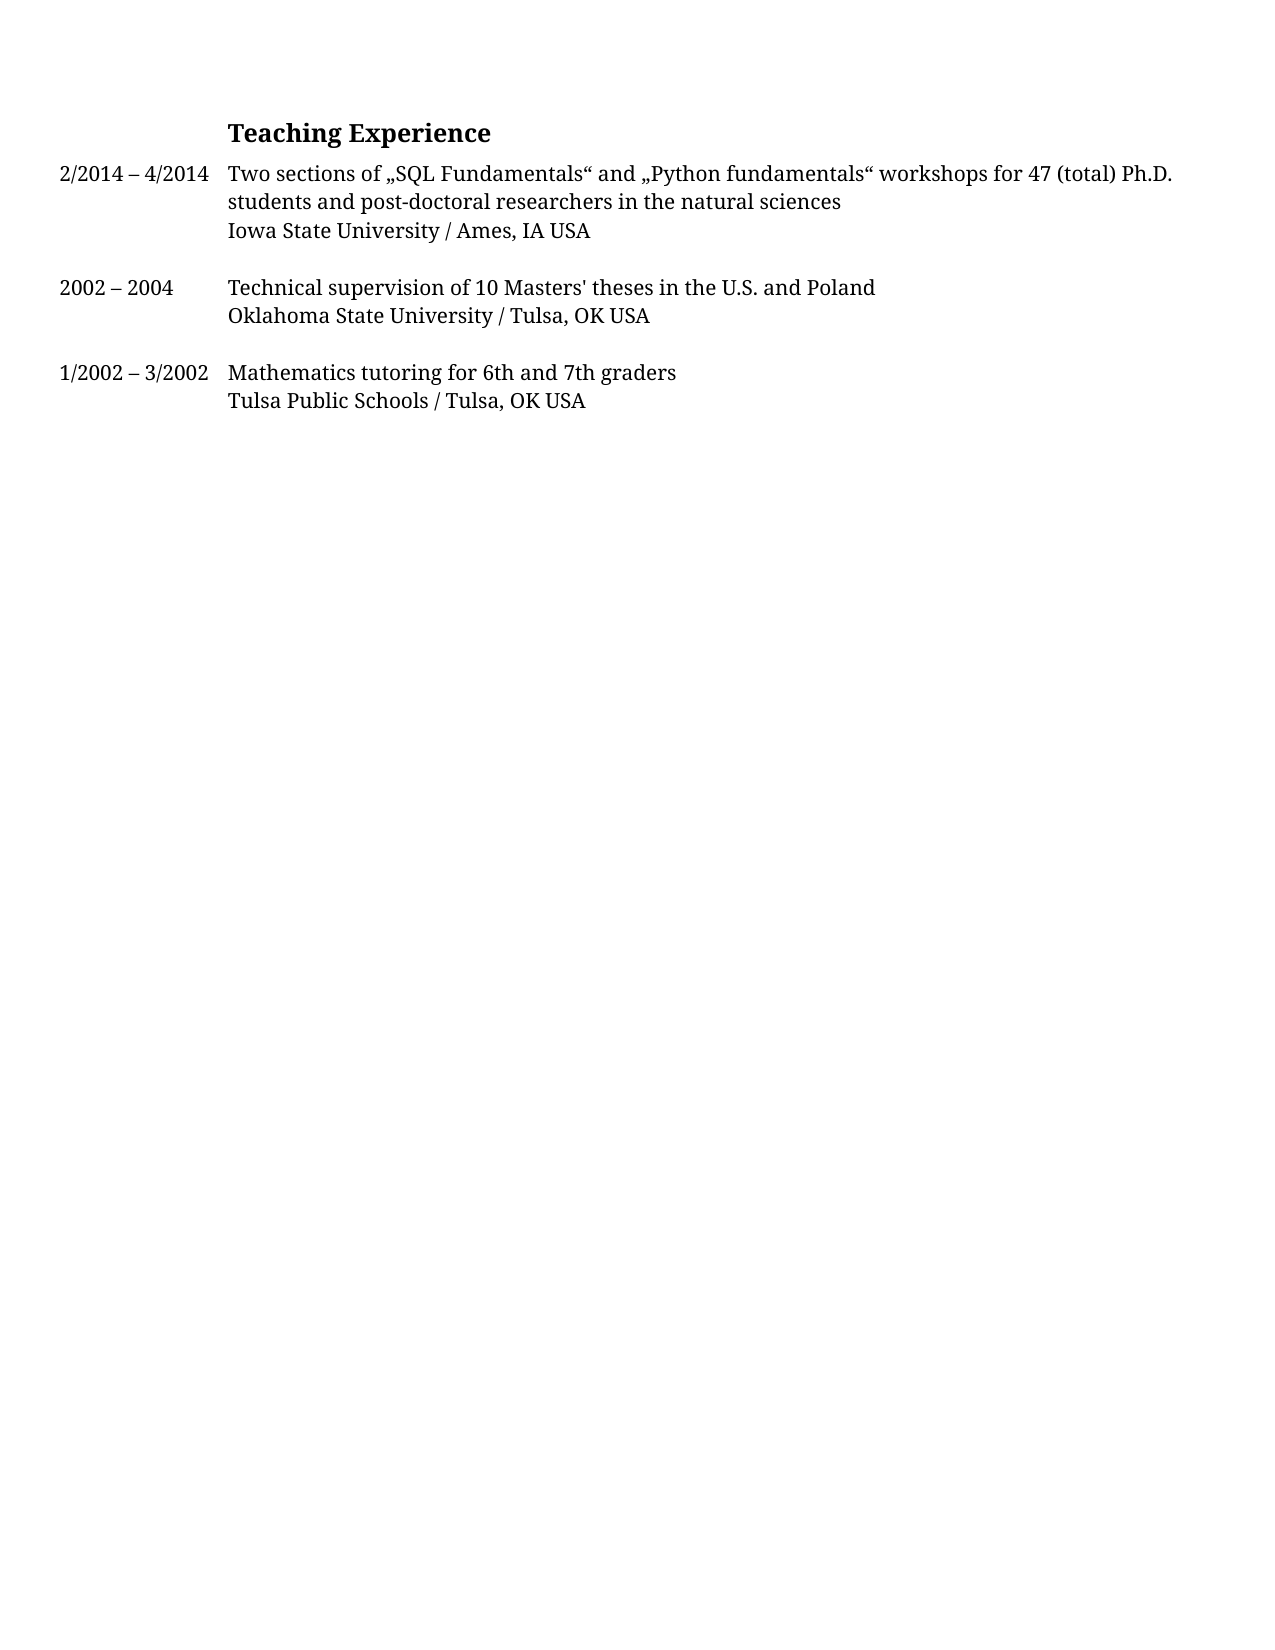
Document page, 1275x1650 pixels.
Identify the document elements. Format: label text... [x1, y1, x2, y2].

table_cell Mathematics tutoring for 6th and 7th graders Tulsa Public Schools / Tulsa, OK USA [228, 358, 1216, 415]
table_header [59, 116, 228, 159]
table_cell Two sections of „SQL Fundamentals“ and „Python fundamentals“ workshops for 47 (total) Ph.D. students and post-doctoral researchers in the natural sciences Iowa State University / Ames, IA USA [228, 159, 1216, 244]
table_cell [228, 244, 1216, 273]
table_cell [228, 330, 1216, 358]
table_cell 2/2014 – 4/2014 [59, 159, 228, 244]
table_cell [59, 330, 228, 358]
table_cell [59, 244, 228, 273]
table_cell 1/2002 – 3/2002 [59, 358, 228, 415]
table_cell Technical supervision of 10 Masters' theses in the U.S. and Poland Oklahoma State University / Tulsa, OK USA [228, 273, 1216, 329]
table_cell 2002 – 2004 [59, 273, 228, 329]
table_header Teaching Experience [228, 116, 1216, 159]
